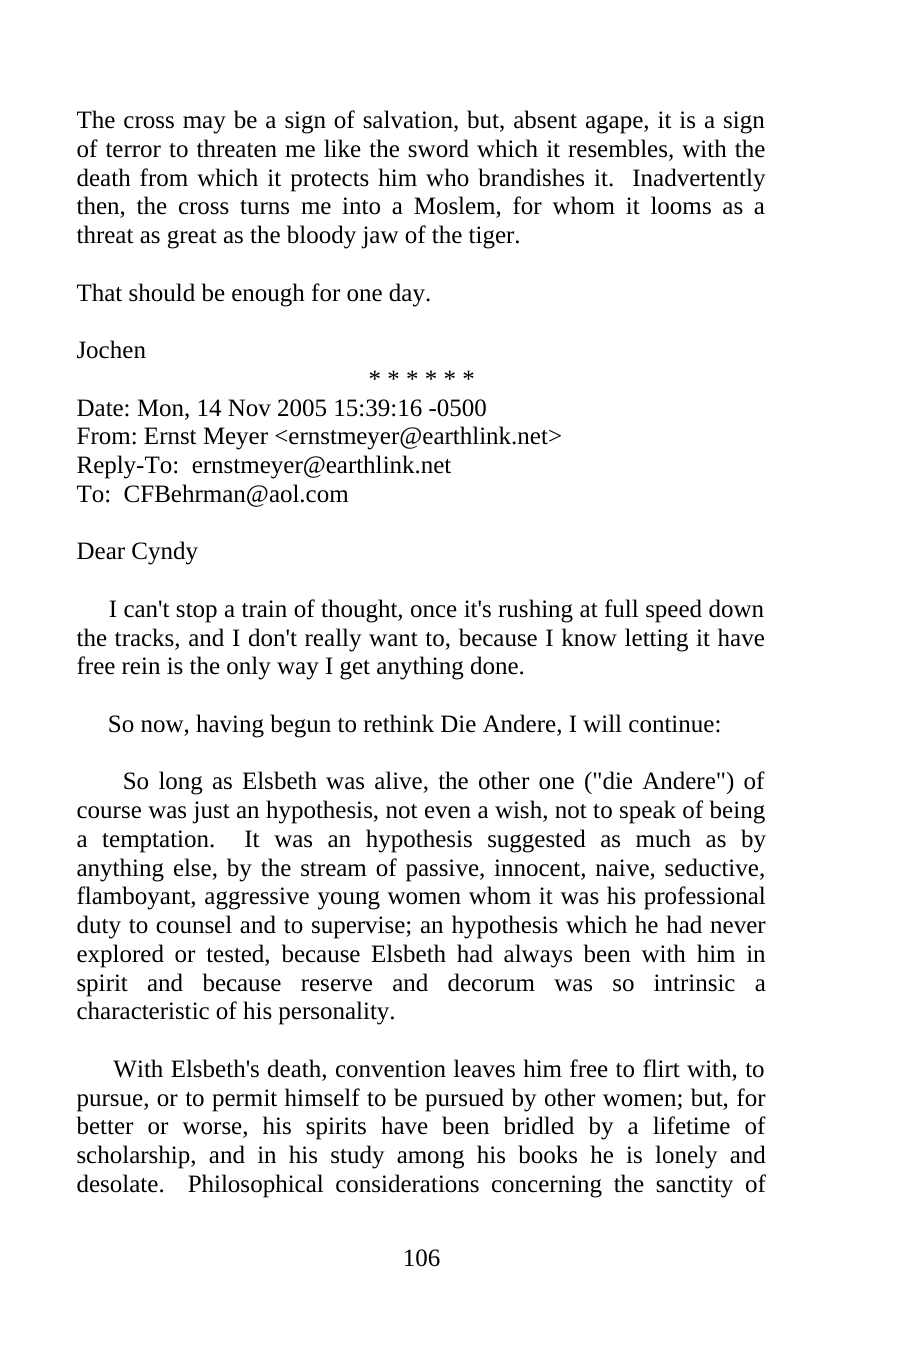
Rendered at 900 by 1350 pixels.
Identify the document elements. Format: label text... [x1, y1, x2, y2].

text The cross may be a sign of salvation, but, absent agape, it is a sign of terror to threaten me like the sword which it resembles, with the death from which it protects him who brandishes it. Inadvertently then, the cross turns me into a Moslem, for whom it looms as a threat as great as the bloody jaw of the tiger. [76, 105, 766, 249]
text * * * * * * [76, 364, 766, 393]
text Reply-To: ernstmeyer@earthlink.net [76, 450, 766, 479]
text Dear Cyndy [76, 536, 766, 565]
text I can't stop a train of thought, once it's rushing at full speed down the tracks, and I don't really want to, because I know letting it have free rein is the only way I get anything done. [76, 594, 766, 680]
text From: Ernst Meyer <ernstmeyer@earthlink.net> [76, 421, 766, 450]
text That should be enough for one day. [76, 278, 766, 306]
text Jochen [76, 335, 766, 364]
text So long as Elsbeth was alive, the other one ("die Andere") of course was just an hypothesis, not even a wish, not to speak of being a temptation. It was an hypothesis suggested as much as by anything else, by the stream of passive, innocent, naive, seductive, flamboyant, aggressive young women whom it was his professional duty to counsel and to supervise; an hypothesis which he had never explored or tested, because Elsbeth had always been with him in spirit and because reserve and decorum was so intrinsic a characteristic of his personality. [76, 766, 766, 1025]
text So now, having begun to rethink Die Andere, I will continue: [76, 709, 766, 738]
text With Elsbeth's death, convention leaves him free to flirt with, to pursue, or to permit himself to be pursued by other women; but, for better or worse, his spirits have been bridled by a lifetime of scholarship, and in his study among his books he is lonely and desolate. Philosophical considerations concerning the sanctity of [76, 1054, 766, 1198]
text To: CFBehrman@aol.com [76, 479, 766, 508]
text Date: Mon, 14 Nov 2005 15:39:16 -0500 [76, 393, 766, 421]
